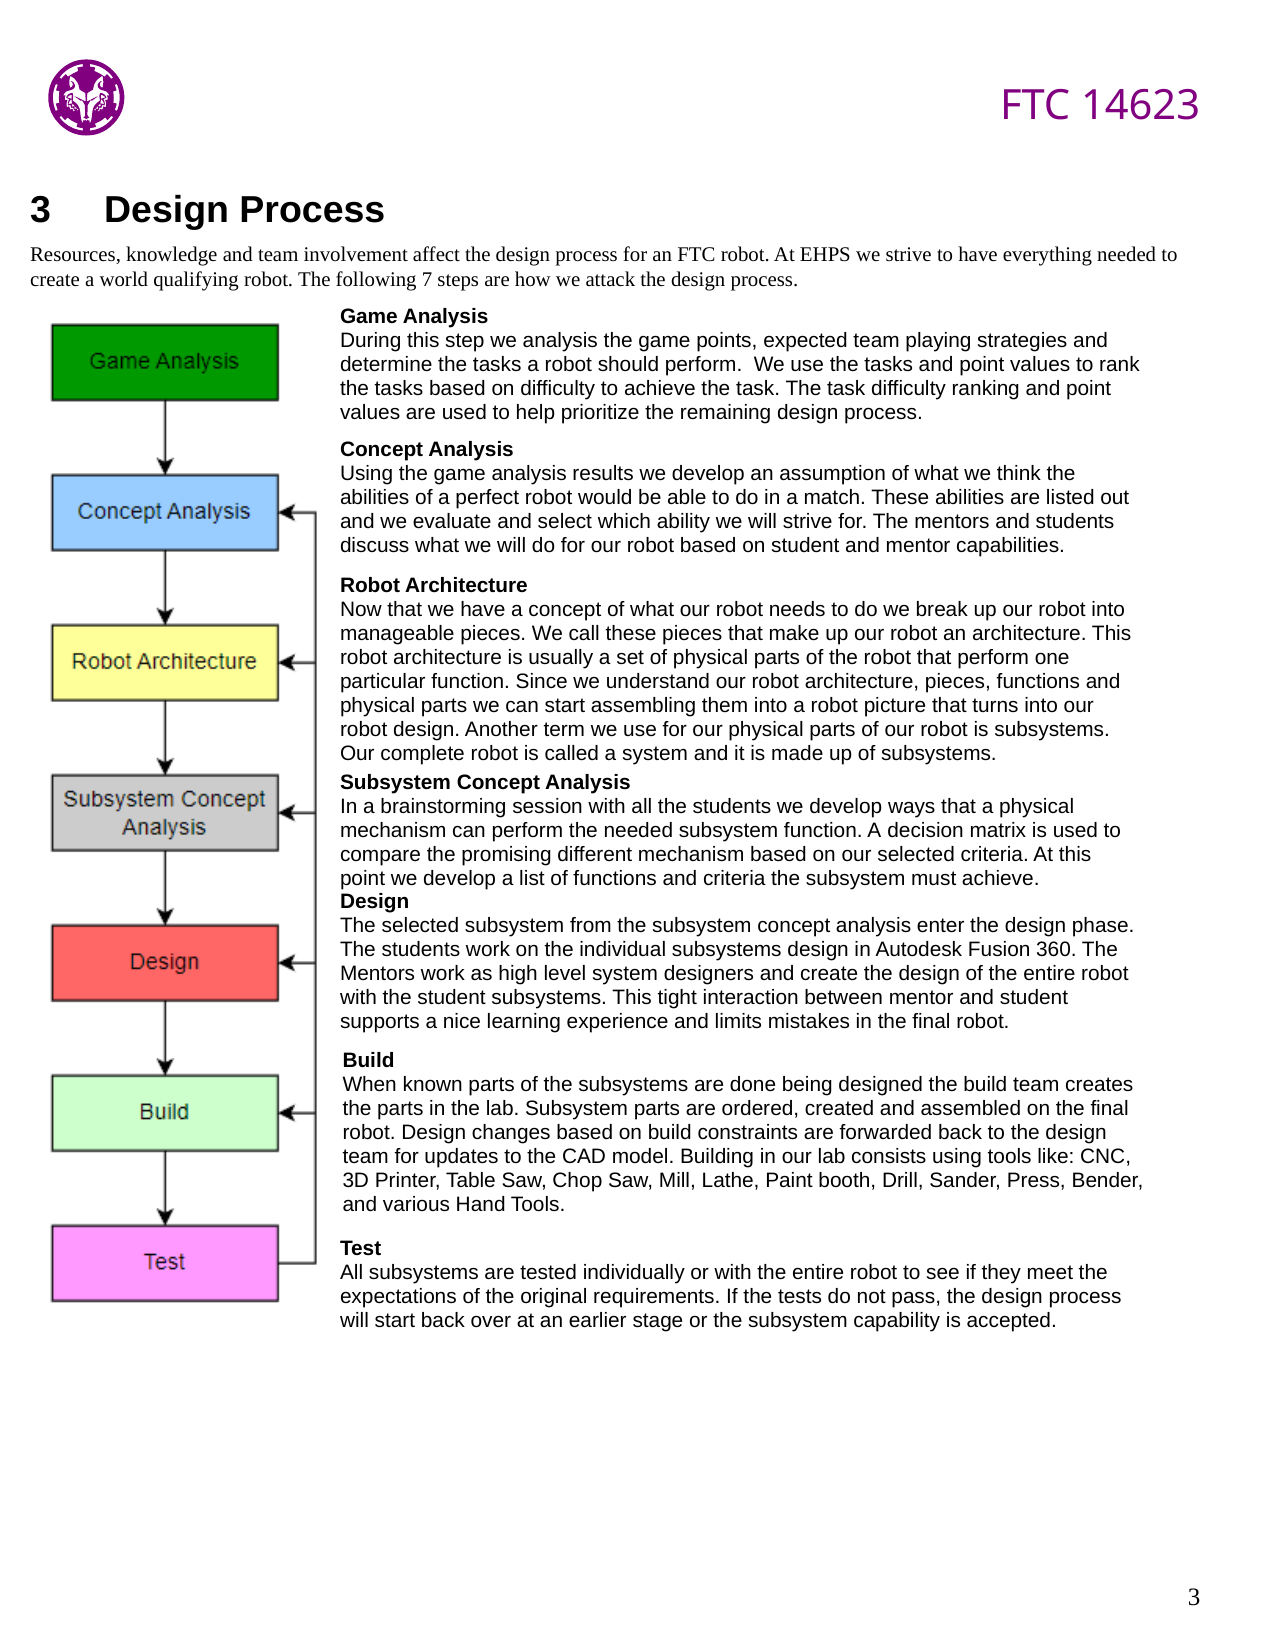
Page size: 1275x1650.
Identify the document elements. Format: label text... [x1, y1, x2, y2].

subtitle Design Process [30, 187, 1200, 230]
text Resources, knowledge and team involvement affect the design process for an FTC robot. At EHPS we strive to have everything needed to create a world qualifying robot. The following 7 steps are how we attack the design process. [30, 242, 1200, 291]
picture [38, 311, 320, 1315]
